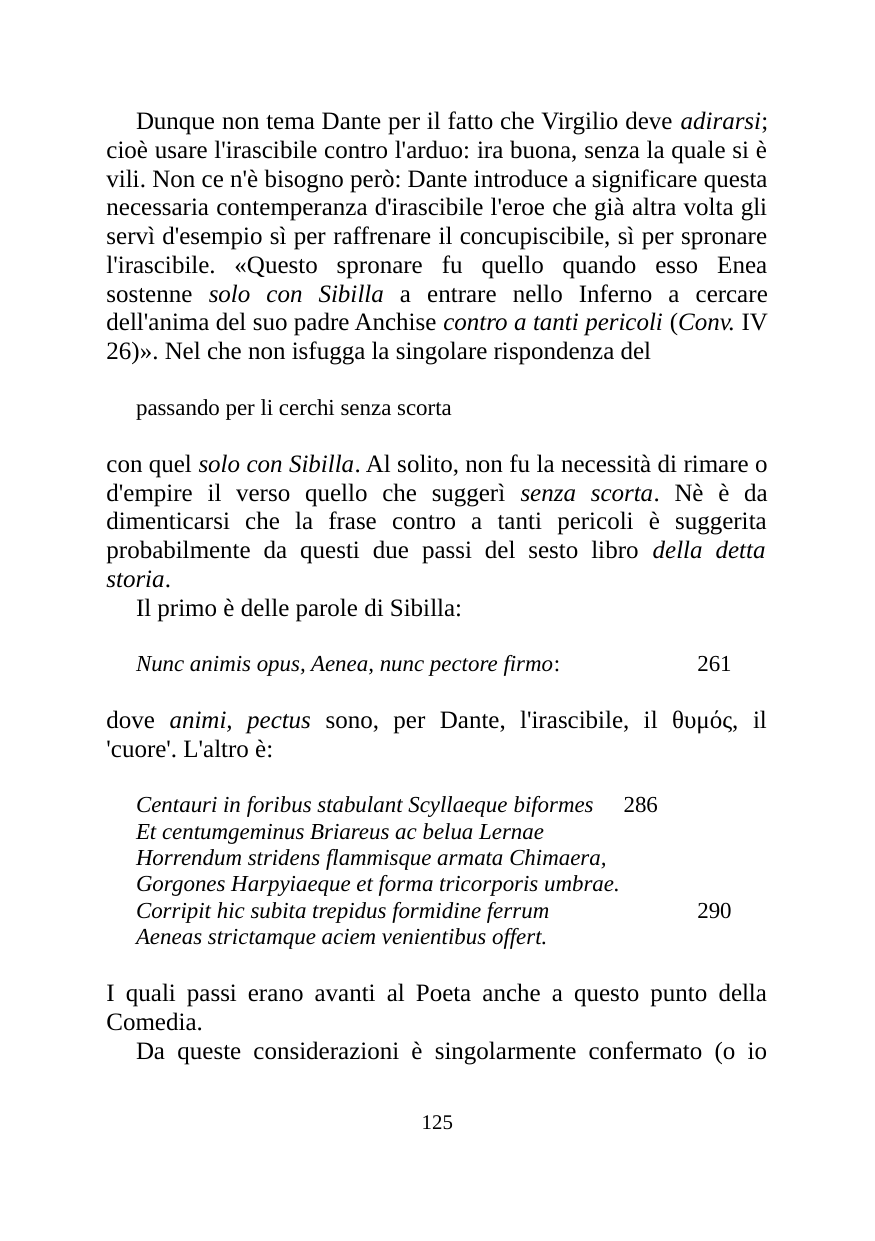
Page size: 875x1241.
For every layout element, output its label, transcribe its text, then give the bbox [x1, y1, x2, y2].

text Da queste considerazioni è singolarmente confermato (o io [106, 1036, 768, 1064]
text Horrendum stridens flammisque armata Chimaera, [106, 844, 768, 871]
text Nunc animis opus, Aenea, nunc pectore firmo: 261 [106, 650, 768, 676]
text Dunque non tema Dante per il fatto che Virgilio deve adirarsi; cioè usare l'irascibile contro l'arduo: ira buona, senza la quale si è vili. Non ce n'è bisogno però: Dante introduce a significare questa necessaria contemperanza d'irascibile l'eroe che già altra volta gli servì d'esempio sì per raffrenare il concupiscibile, sì per spronare l'irascibile. «Questo spronare fu quello quando esso Enea sostenne solo con Sibilla a entrare nello Inferno a cercare dell'anima del suo padre Anchise contro a tanti pericoli (Conv. IV 26)». Nel che non isfugga la singolare rispondenza del [106, 106, 768, 365]
text Centauri in foribus stabulant Scyllaeque biformes 286 [106, 791, 768, 818]
text I quali passi erano avanti al Poeta anche a questo punto della Comedia. [106, 978, 768, 1036]
text Et centumgeminus Briareus ac belua Lernae [106, 818, 768, 844]
text dove animi, pectus sono, per Dante, l'irascibile, il θυμός, il 'cuore'. L'altro è: [106, 705, 768, 763]
text Corripit hic subita trepidus formidine ferrum 290 [106, 897, 768, 923]
text passando per li cerchi senza scorta [106, 394, 768, 420]
text Il primo è delle parole di Sibilla: [106, 593, 768, 621]
text Aeneas strictamque aciem venientibus offert. [106, 923, 768, 949]
text Gorgones Harpyiaeque et forma tricorporis umbrae. [106, 871, 768, 897]
text con quel solo con Sibilla. Al solito, non fu la necessità di rimare o d'empire il verso quello che suggerì senza scorta. Nè è da dimenticarsi che la frase contro a tanti pericoli è suggerita probabilmente da questi due passi del sesto libro della detta storia. [106, 449, 768, 593]
